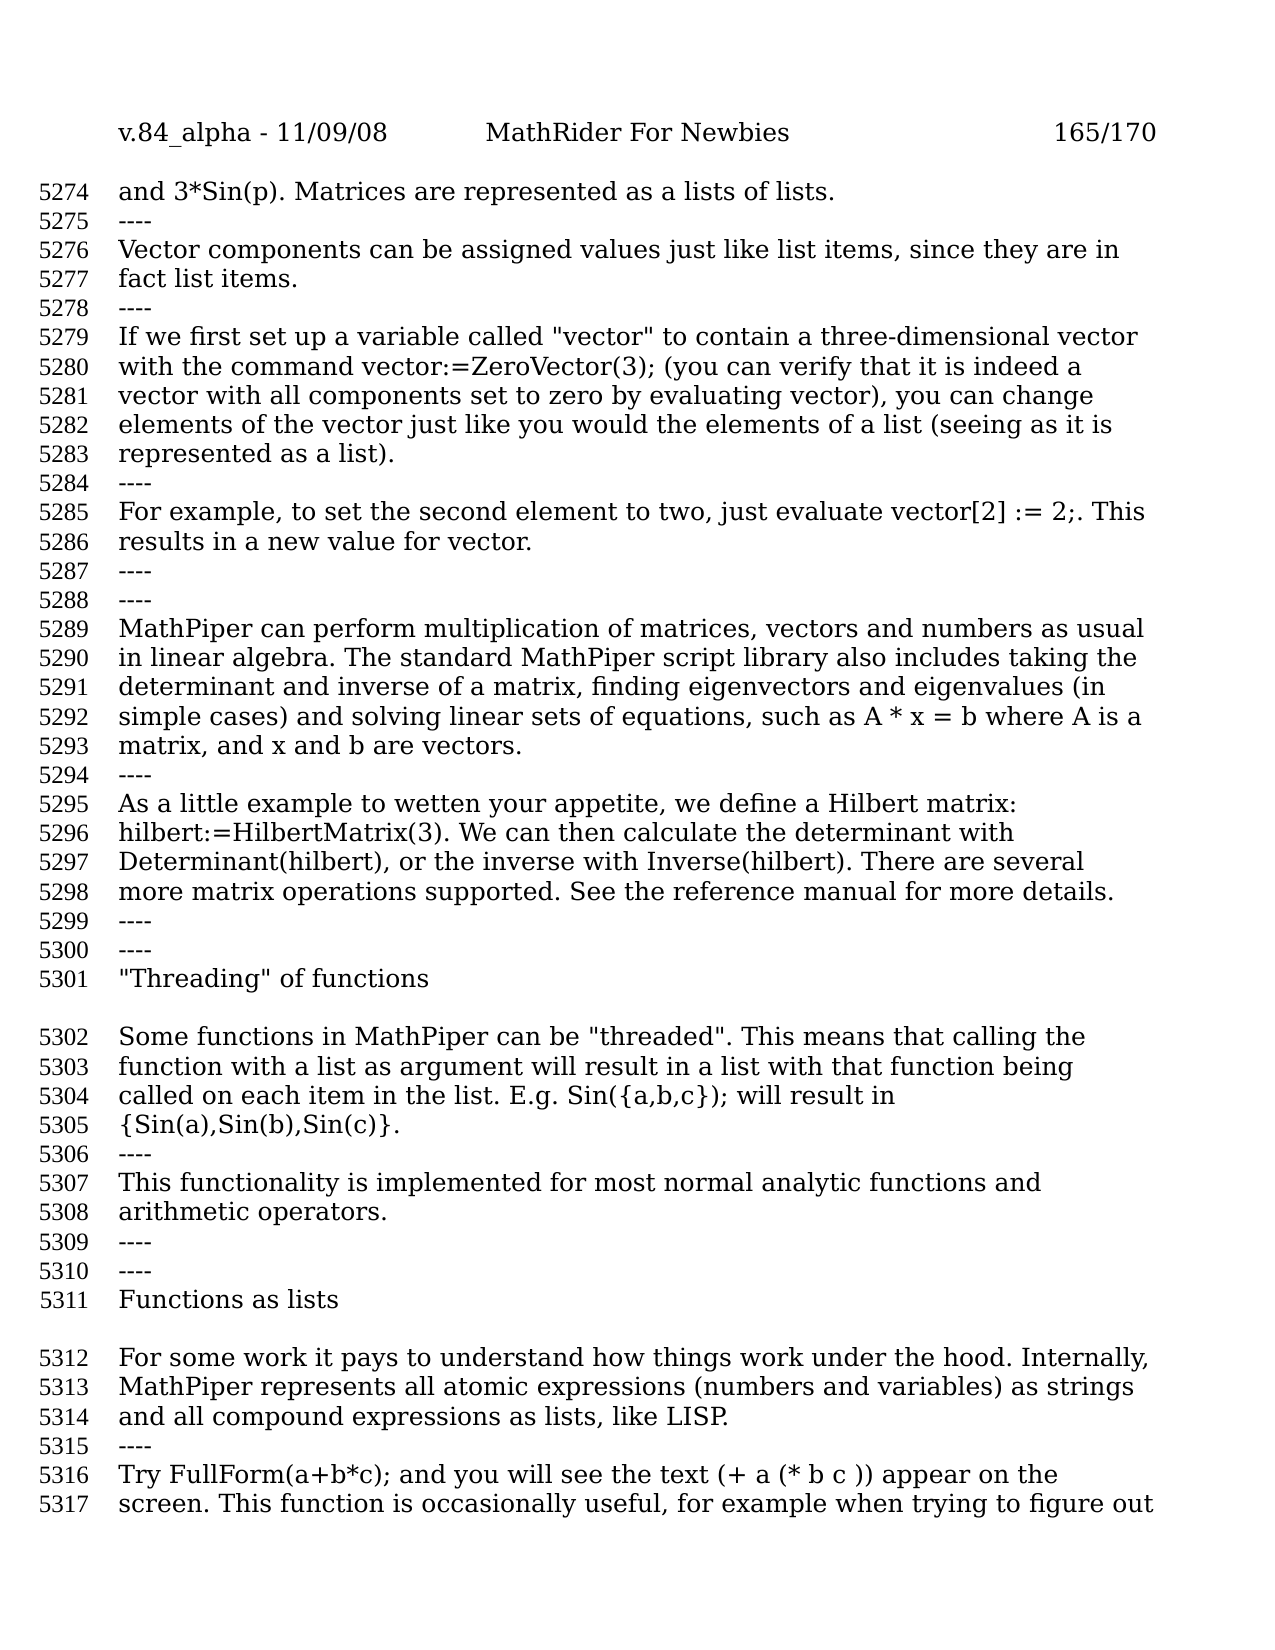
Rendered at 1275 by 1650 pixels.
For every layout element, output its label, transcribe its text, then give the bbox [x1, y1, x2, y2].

text "Threading" of functions [118, 964, 1157, 993]
text Try FullForm(a+b*c); and you will see the text (+ a (* b c )) appear on the screen. This function is occasionally useful, for example when trying to figure out [118, 1460, 1157, 1518]
text If we first set up a variable called "vector" to contain a three-dimensional vector with the command vector:=ZeroVector(3); (you can verify that it is indeed a vector with all components set to zero by evaluating vector), you can change elements of the vector just like you would the elements of a list (seeing as it is represented as a list). [118, 323, 1157, 468]
text ---- [118, 906, 1157, 935]
text ---- [118, 293, 1157, 323]
text Functions as lists [118, 1285, 1157, 1314]
text For example, to set the second element to two, just evaluate vector[2] := 2;. This results in a new value for vector. [118, 498, 1157, 556]
text ---- [118, 1139, 1157, 1168]
text MathPiper can perform multiplication of matrices, vectors and numbers as usual in linear algebra. The standard MathPiper script library also includes taking the determinant and inverse of a matrix, finding eigenvectors and eigenvalues (in simple cases) and solving linear sets of equations, such as A * x = b where A is a matrix, and x and b are vectors. [118, 614, 1157, 760]
text This functionality is implemented for most normal analytic functions and arithmetic operators. [118, 1168, 1157, 1227]
text ---- [118, 556, 1157, 585]
text ---- [118, 1256, 1157, 1285]
text Some functions in MathPiper can be "threaded". This means that calling the function with a list as argument will result in a list with that function being called on each item in the list. E.g. Sin({a,b,c}); will result in {Sin(a),Sin(b),Sin(c)}. [118, 1023, 1157, 1139]
text As a little example to wetten your appetite, we define a Hilbert matrix: hilbert:=HilbertMatrix(3). We can then calculate the determinant with Determinant(hilbert), or the inverse with Inverse(hilbert). There are several more matrix operations supported. See the reference manual for more details. [118, 789, 1157, 906]
text ---- [118, 760, 1157, 789]
text ---- [118, 1227, 1157, 1256]
text For some work it pays to understand how things work under the hood. Internally, MathPiper represents all atomic expressions (numbers and variables) as strings and all compound expressions as lists, like LISP. [118, 1343, 1157, 1431]
text ---- [118, 1431, 1157, 1460]
text and 3*Sin(p). Matrices are represented as a lists of lists. [118, 177, 1157, 206]
text ---- [118, 468, 1157, 498]
text Vector components can be assigned values just like list items, since they are in fact list items. [118, 235, 1157, 293]
text ---- [118, 585, 1157, 614]
text ---- [118, 206, 1157, 235]
text ---- [118, 935, 1157, 964]
